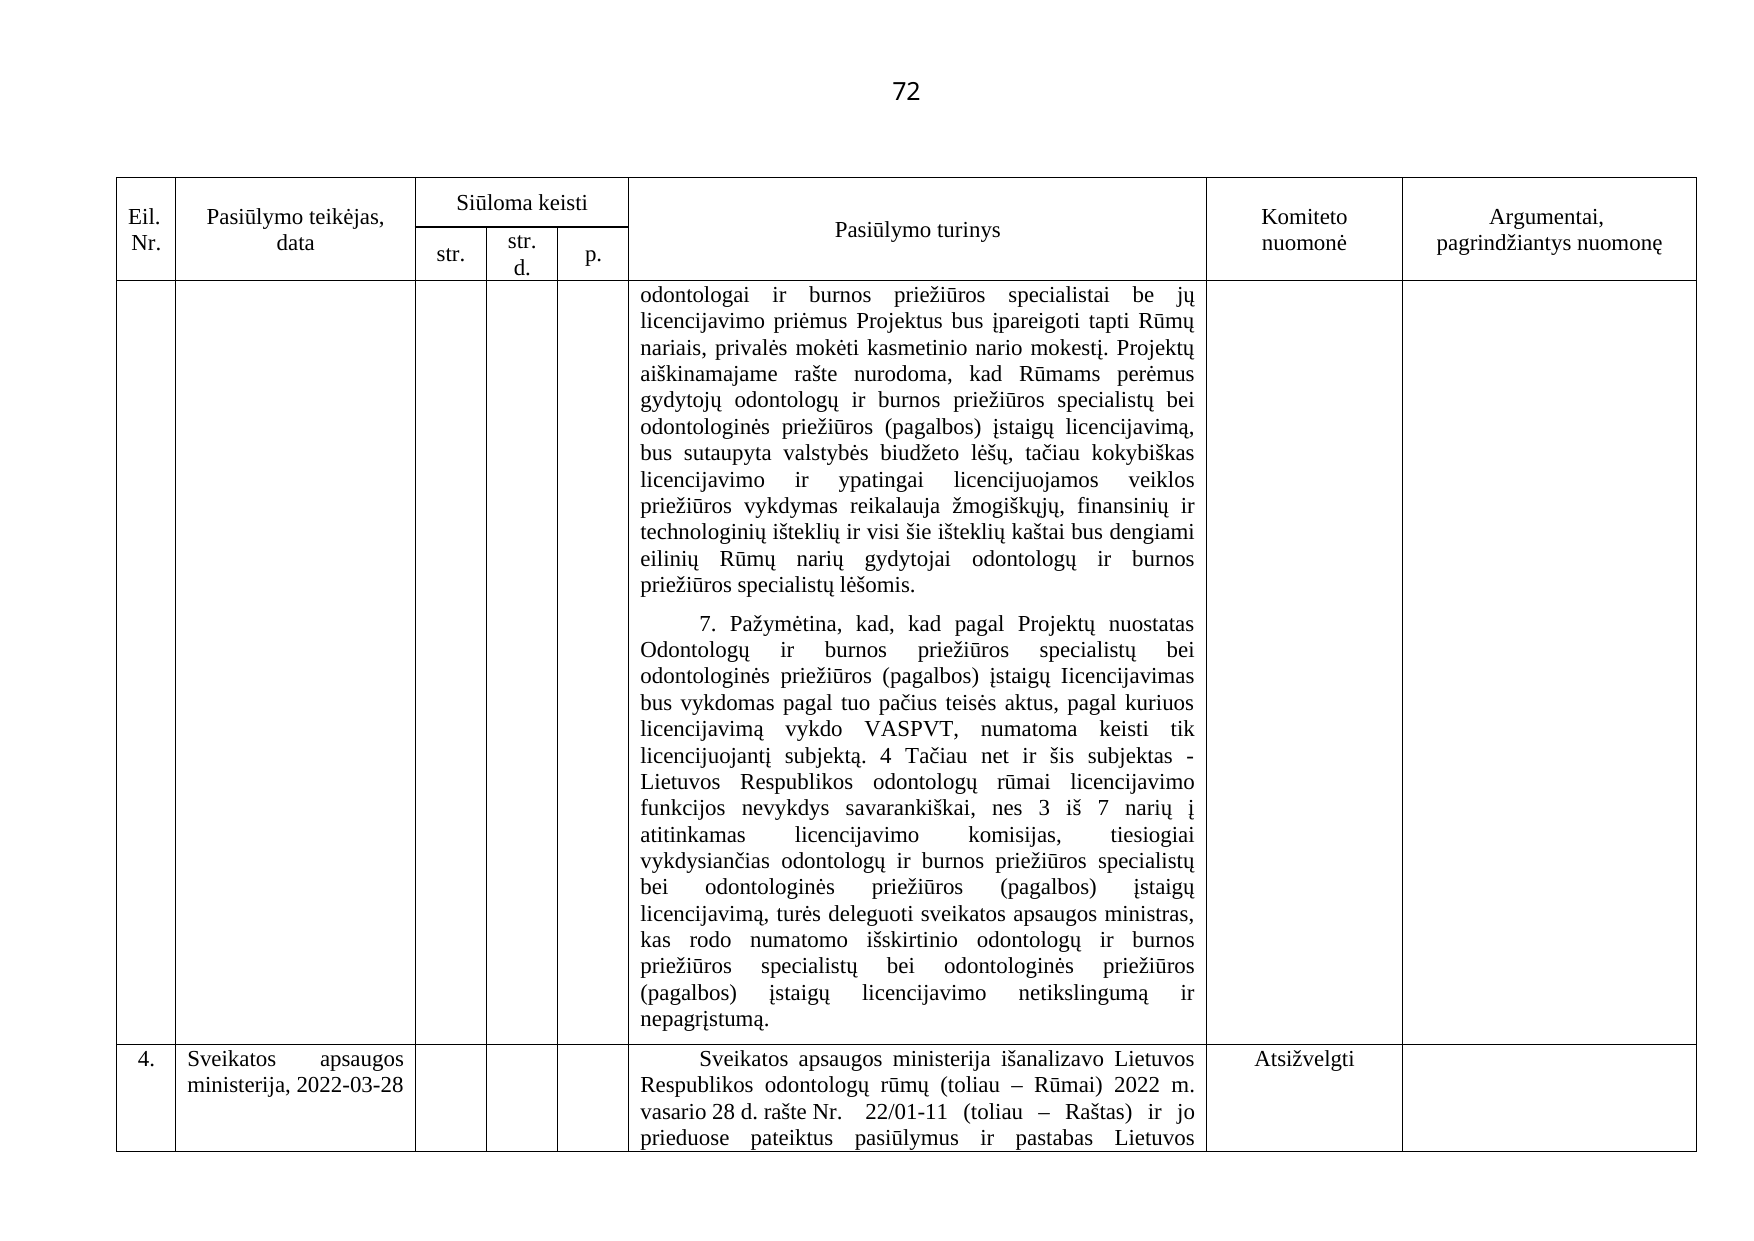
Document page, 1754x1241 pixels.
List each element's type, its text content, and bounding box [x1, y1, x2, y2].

table_cell [1403, 1045, 1696, 1151]
table_cell [1403, 281, 1696, 1044]
table_header Pasiūlymo teikėjas, data [176, 178, 415, 280]
table_cell 4. [117, 1045, 175, 1151]
table_cell [176, 281, 415, 1044]
table_header Siūloma keisti [416, 178, 628, 226]
table_header Argumentai, pagrindžiantys nuomonę [1403, 178, 1696, 280]
table_cell p. [558, 228, 628, 280]
table_cell [487, 281, 557, 1044]
table_cell Sveikatos apsaugos ministerija, 2022-03-28 [176, 1045, 415, 1151]
table_cell str. d. [487, 228, 557, 280]
table_cell odontologai ir burnos priežiūros specialistai be jų licencijavimo priėmus Projektus bus įpareigoti tapti Rūmų nariais, privalės mokėti kasmetinio nario mokestį. Projektų aiškinamajame rašte nurodoma, kad Rūmams perėmus gydytojų odontologų ir burnos priežiūros specialistų bei odontologinės priežiūros (pagalbos) įstaigų licencijavimą, bus sutaupyta valstybės biudžeto lėšų, tačiau kokybiškas licencijavimo ir ypatingai licencijuojamos veiklos priežiūros vykdymas reikalauja žmogiškųjų, finansinių ir technologinių išteklių ir visi šie išteklių kaštai bus dengiami eilinių Rūmų narių gydytojai odontologų ir burnos priežiūros specialistų lėšomis. 7. Pažymėtina, kad, kad pagal Projektų nuostatas Odontologų ir burnos priežiūros specialistų bei odontologinės priežiūros (pagalbos) įstaigų Iicencijavimas bus vykdomas pagal tuo pačius teisės aktus, pagal kuriuos licencijavimą vykdo VASPVT, numatoma keisti tik licencijuojantį subjektą. 4 Tačiau net ir šis subjektas - Lietuvos Respublikos odontologų rūmai licencijavimo funkcijos nevykdys savarankiškai, nes 3 iš 7 narių į atitinkamas licencijavimo komisijas, tiesiogiai vykdysiančias odontologų ir burnos priežiūros specialistų bei odontologinės priežiūros (pagalbos) įstaigų licencijavimą, turės deleguoti sveikatos apsaugos ministras, kas rodo numatomo išskirtinio odontologų ir burnos priežiūros specialistų bei odontologinės priežiūros (pagalbos) įstaigų licencijavimo netikslingumą ir nepagrįstumą. [629, 281, 1206, 1044]
table_cell str. [416, 228, 486, 280]
table_cell Atsižvelgti [1207, 1045, 1402, 1151]
table_header Komiteto nuomonė [1207, 178, 1402, 280]
table_cell [117, 281, 175, 1044]
table_cell [558, 281, 628, 1044]
table_cell [1207, 281, 1402, 1044]
table_cell [487, 1045, 557, 1151]
table_cell [416, 281, 486, 1044]
table_header Pasiūlymo turinys [629, 178, 1206, 280]
table_cell [416, 1045, 486, 1151]
table_header Eil. Nr. [117, 178, 175, 280]
table_cell [558, 1045, 628, 1151]
